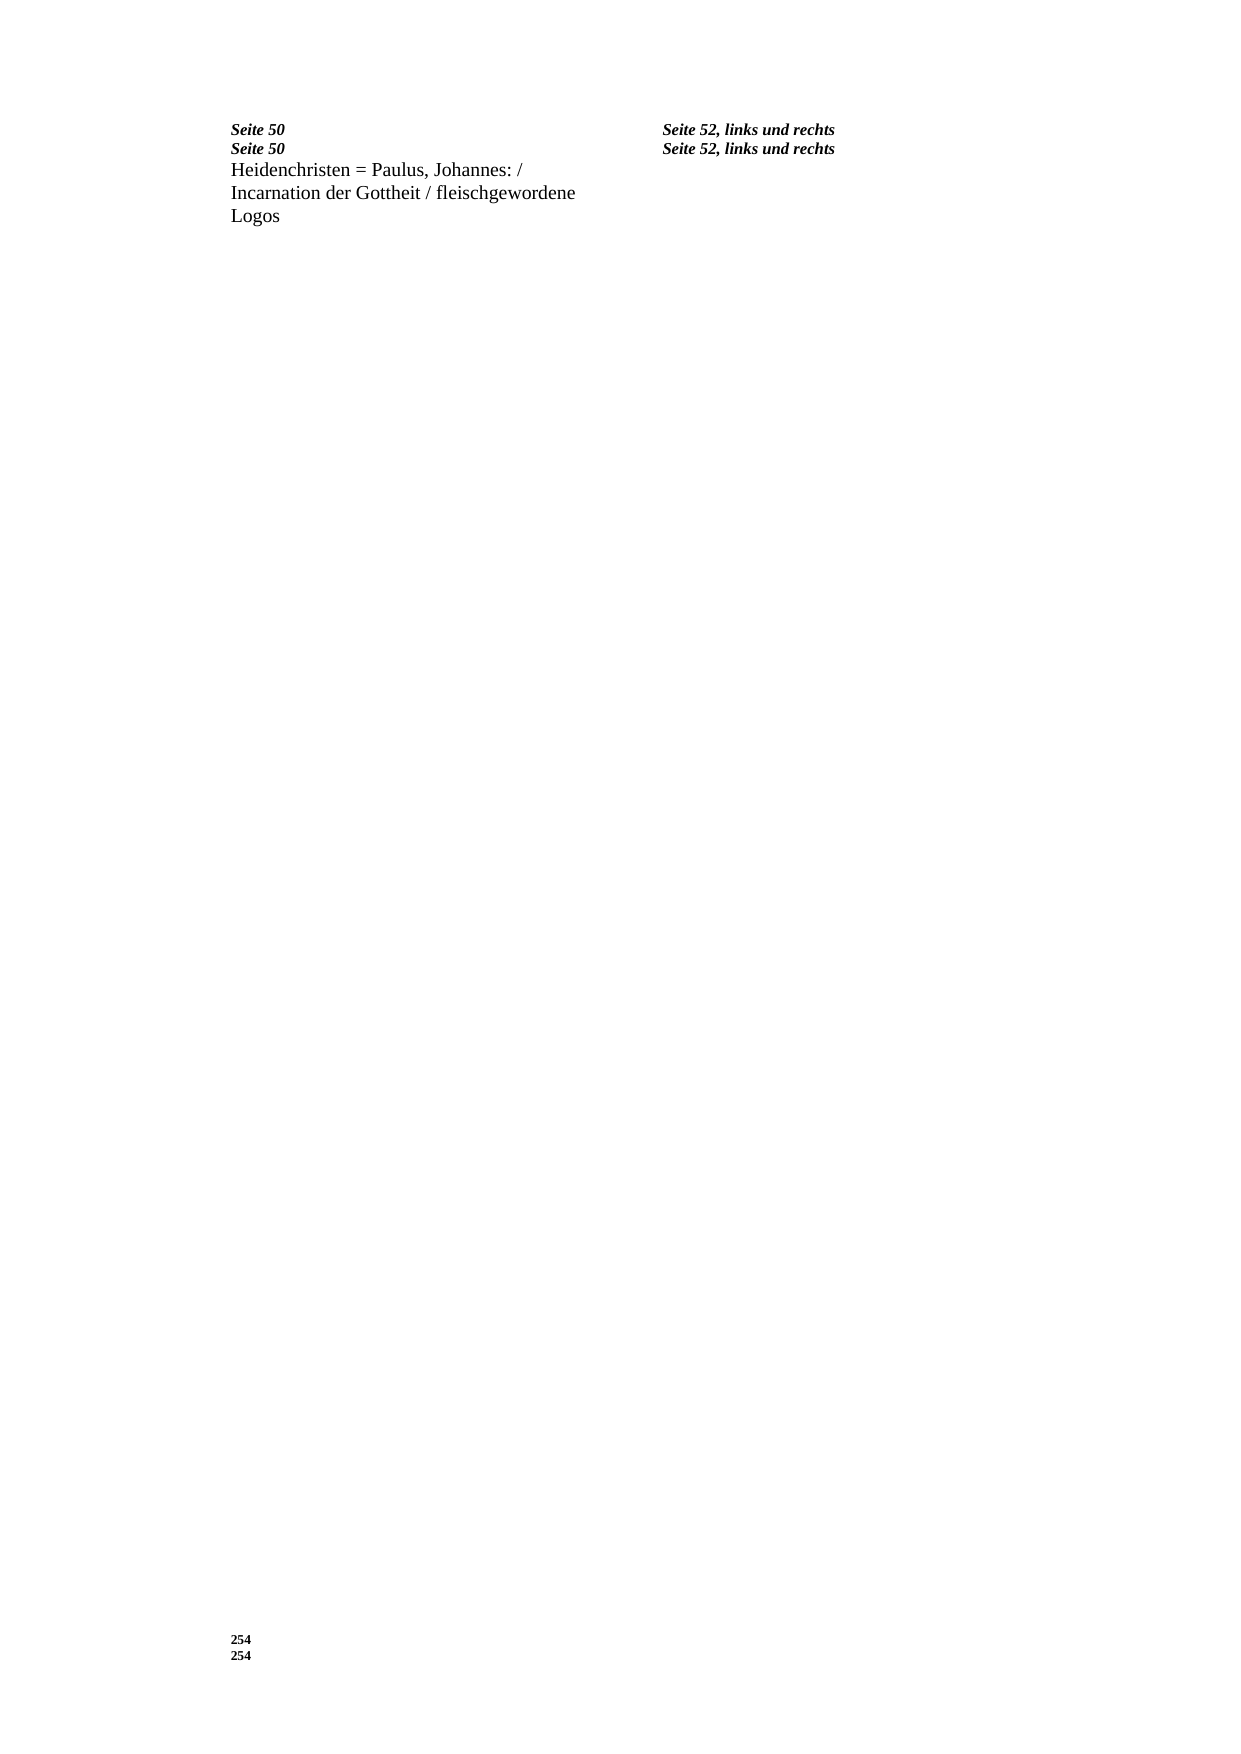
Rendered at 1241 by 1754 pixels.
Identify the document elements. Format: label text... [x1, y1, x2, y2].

text Heidenchristen = Paulus, Johannes: / Incarnation der Gottheit / fleischgewordene Logos [231, 158, 609, 227]
